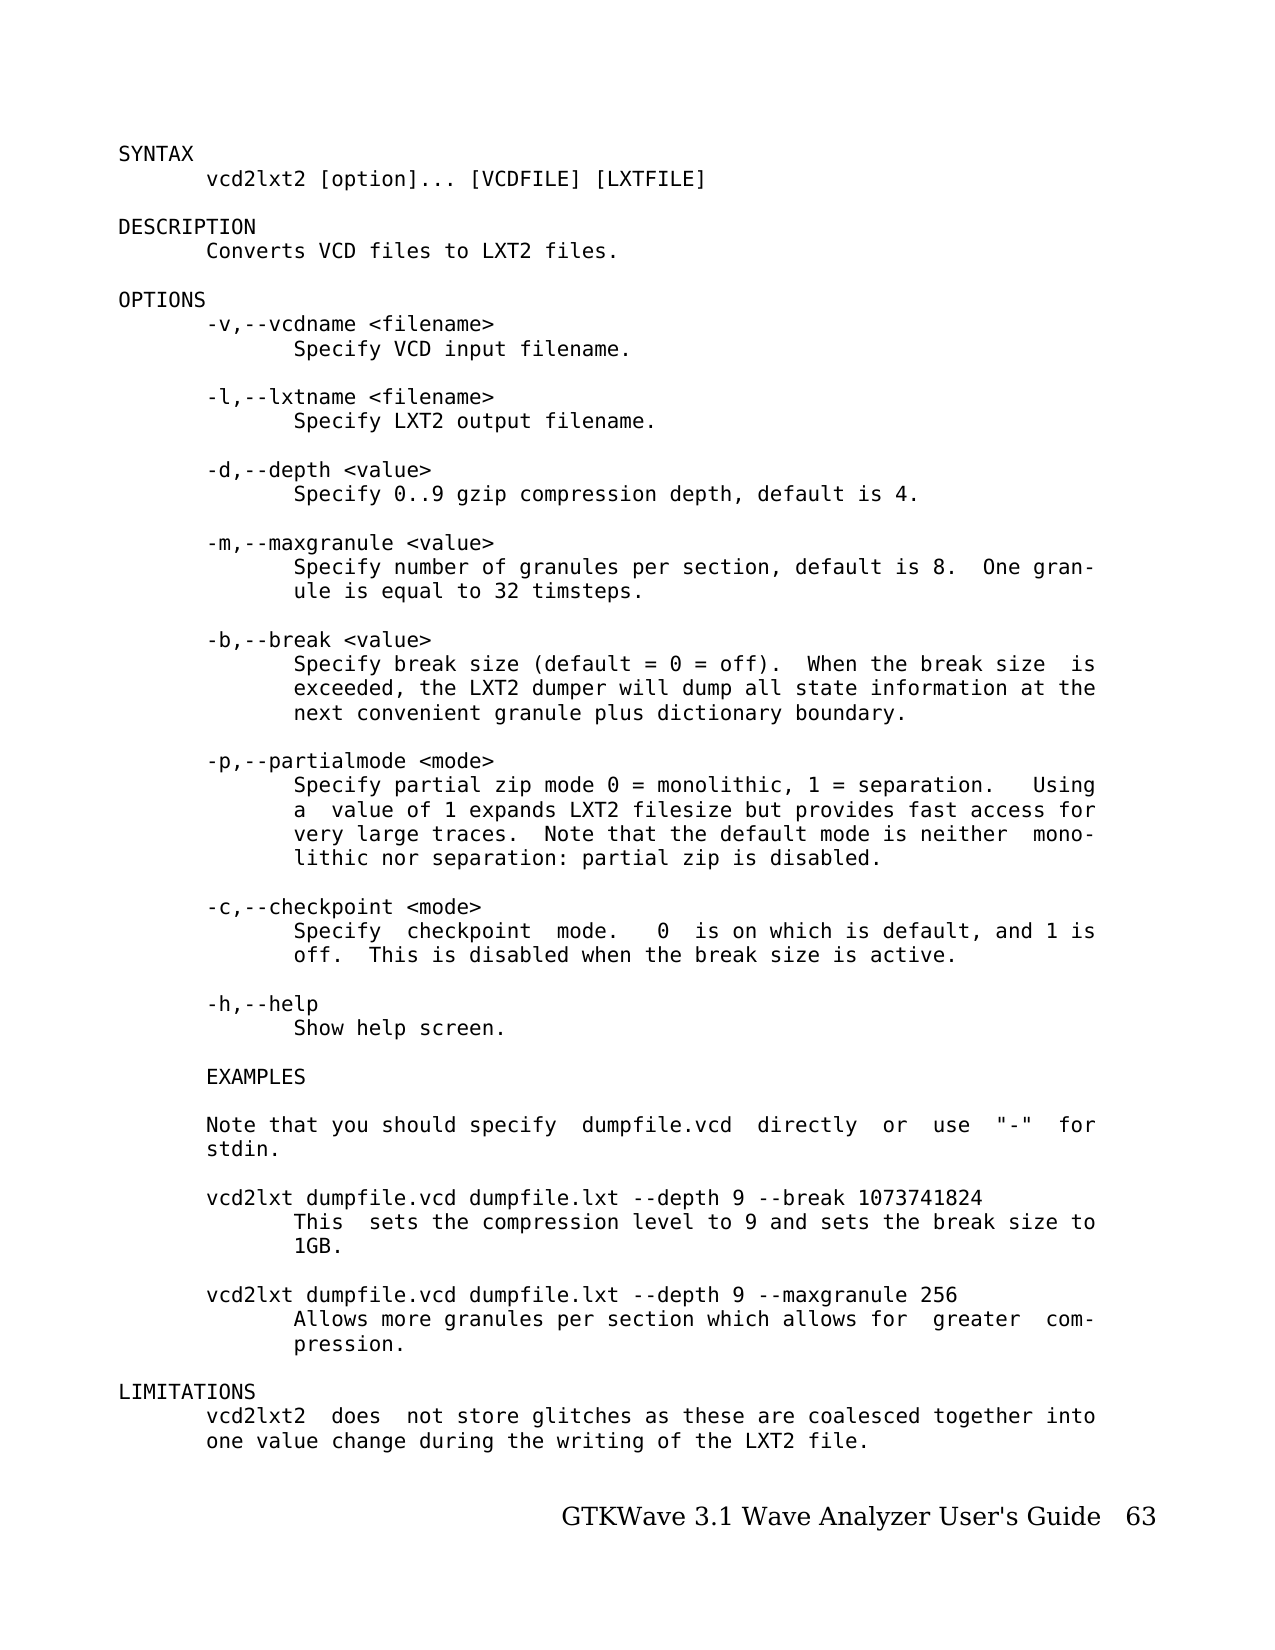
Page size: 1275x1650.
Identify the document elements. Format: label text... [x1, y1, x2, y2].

text -d,--depth <value> [118, 458, 1157, 482]
text Specify partial zip mode 0 = monolithic, 1 = separation. Using [118, 773, 1157, 798]
text -m,--maxgranule <value> [118, 531, 1157, 555]
text vcd2lxt dumpfile.vcd dumpfile.lxt --depth 9 --break 1073741824 [118, 1186, 1157, 1210]
text OPTIONS [118, 288, 1157, 312]
text 1GB. [118, 1234, 1157, 1259]
text Specify LXT2 output filename. [118, 409, 1157, 434]
text stdin. [118, 1137, 1157, 1162]
text one value change during the writing of the LXT2 file. [118, 1429, 1157, 1453]
text off. This is disabled when the break size is active. [118, 943, 1157, 968]
text Converts VCD files to LXT2 files. [118, 239, 1157, 264]
text -h,--help [118, 992, 1157, 1016]
text pression. [118, 1332, 1157, 1356]
text very large traces. Note that the default mode is neither mono- [118, 822, 1157, 846]
text a value of 1 expands LXT2 filesize but provides fast access for [118, 798, 1157, 822]
text Specify 0..9 gzip compression depth, default is 4. [118, 482, 1157, 506]
text -l,--lxtname <filename> [118, 385, 1157, 409]
text ule is equal to 32 timsteps. [118, 579, 1157, 603]
text exceeded, the LXT2 dumper will dump all state information at the [118, 676, 1157, 701]
text Note that you should specify dumpfile.vcd directly or use "-" for [118, 1113, 1157, 1137]
text Specify checkpoint mode. 0 is on which is default, and 1 is [118, 919, 1157, 943]
text -b,--break <value> [118, 628, 1157, 652]
text vcd2lxt2 [option]... [VCDFILE] [LXTFILE] [118, 167, 1157, 191]
text vcd2lxt dumpfile.vcd dumpfile.lxt --depth 9 --maxgranule 256 [118, 1283, 1157, 1307]
text -c,--checkpoint <mode> [118, 895, 1157, 919]
text This sets the compression level to 9 and sets the break size to [118, 1210, 1157, 1234]
text lithic nor separation: partial zip is disabled. [118, 846, 1157, 871]
text SYNTAX [118, 142, 1157, 167]
text Show help screen. [118, 1016, 1157, 1040]
text DESCRIPTION [118, 215, 1157, 239]
text EXAMPLES [118, 1065, 1157, 1089]
text Specify VCD input filename. [118, 337, 1157, 361]
text vcd2lxt2 does not store glitches as these are coalesced together into [118, 1404, 1157, 1429]
text -p,--partialmode <mode> [118, 749, 1157, 773]
text Specify number of granules per section, default is 8. One gran- [118, 555, 1157, 579]
text -v,--vcdname <filename> [118, 312, 1157, 337]
text Allows more granules per section which allows for greater com- [118, 1307, 1157, 1332]
text Specify break size (default = 0 = off). When the break size is [118, 652, 1157, 676]
text next convenient granule plus dictionary boundary. [118, 701, 1157, 725]
text LIMITATIONS [118, 1380, 1157, 1404]
